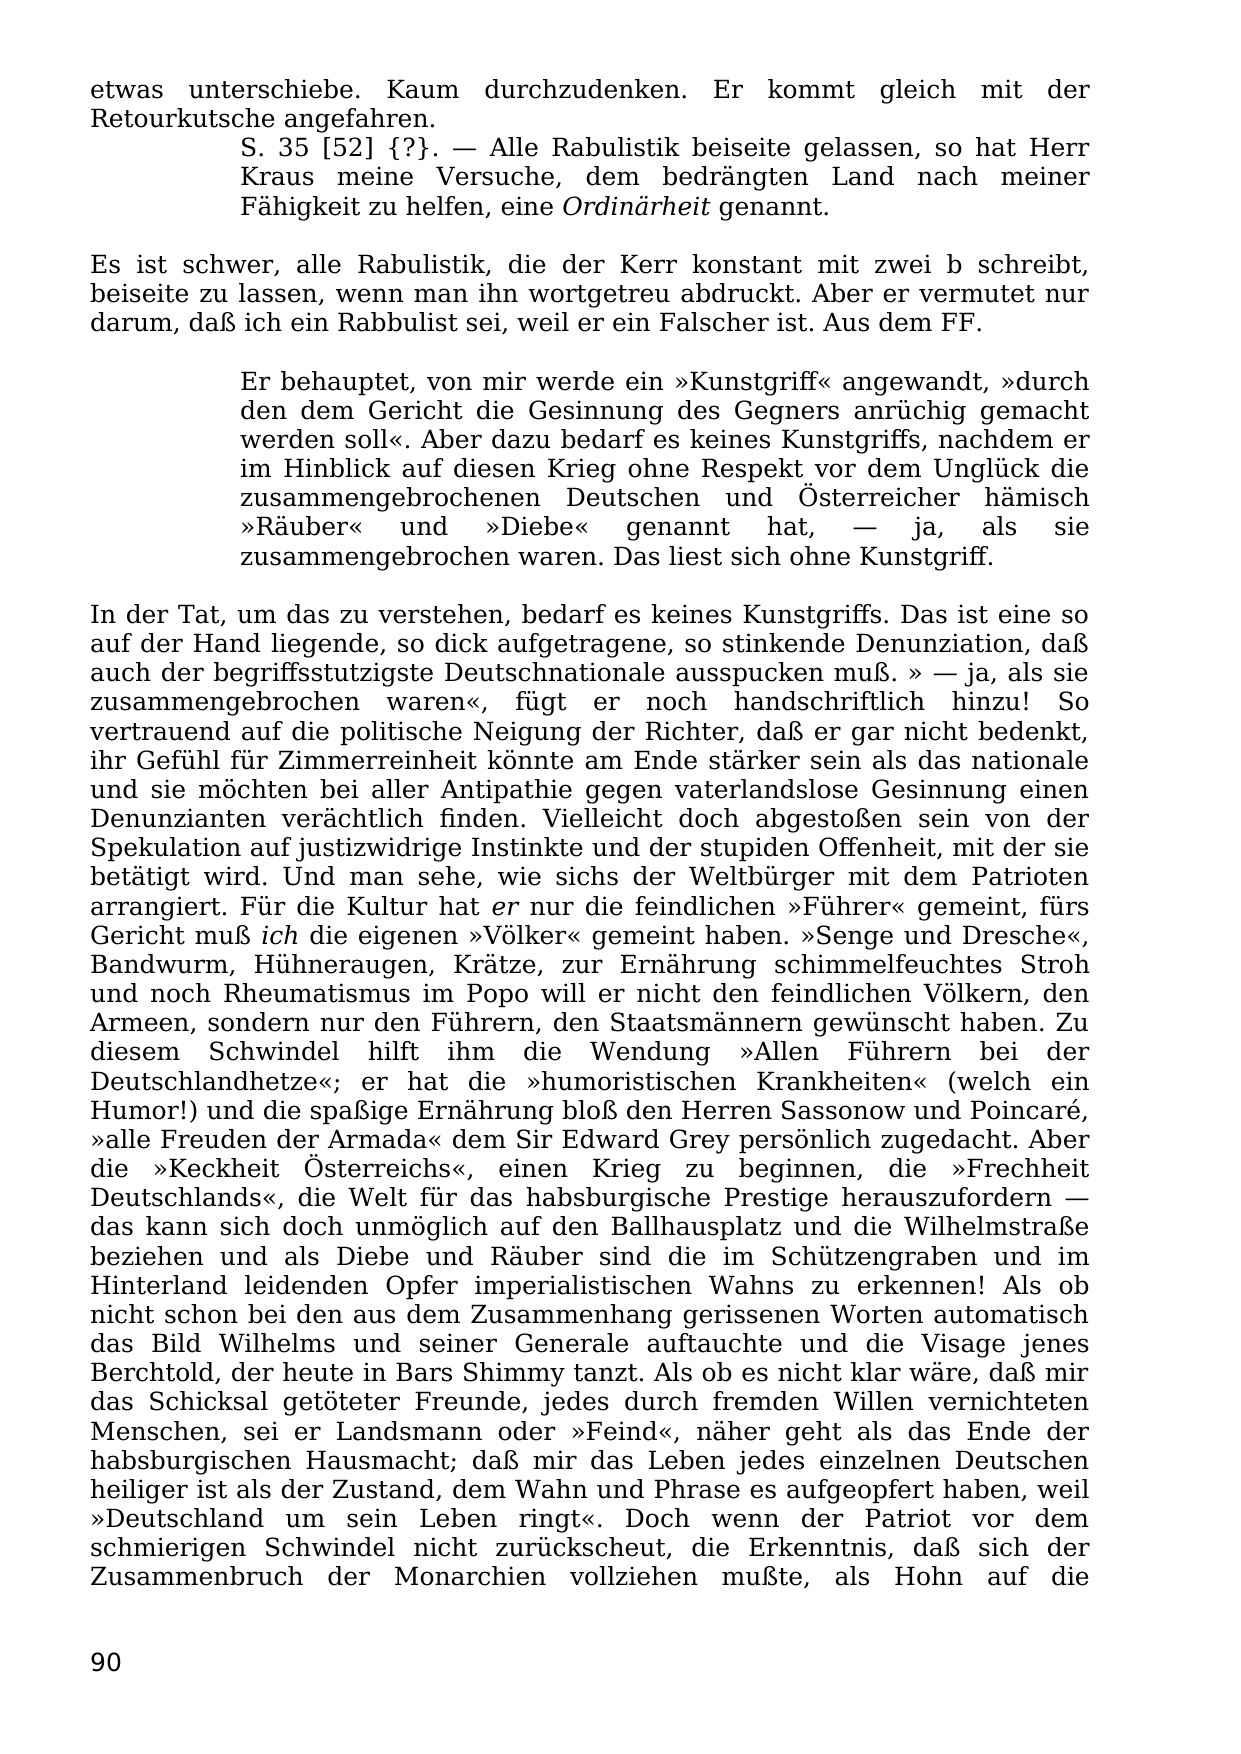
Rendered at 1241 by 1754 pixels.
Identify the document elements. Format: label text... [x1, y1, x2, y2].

text In der Tat, um das zu verstehen, bedarf es keines Kunstgriffs. Das ist eine so auf der Hand liegende, so dick aufgetragene, so stinkende Denunziation, daß auch der begriffsstutzigste Deutschnationale ausspucken muß. » — ja, als sie zusammengebrochen waren«, fügt er noch handschriftlich hinzu! So vertrauend auf die politische Neigung der Richter, daß er gar nicht bedenkt, ihr Gefühl für Zimmerreinheit könnte am Ende stärker sein als das nationale und sie möchten bei aller Antipathie gegen vaterlandslose Gesinnung einen Denunzianten verächtlich finden. Vielleicht doch abgestoßen sein von der Spekulation auf justizwidrige Instinkte und der stupiden Offenheit, mit der sie betätigt wird. Und man sehe, wie sichs der Weltbürger mit dem Patrioten arrangiert. Für die Kultur hat er nur die feindlichen »Führer« gemeint, fürs Gericht muß ich die eigenen »Völker« gemeint haben. »Senge und Dresche«, Bandwurm, Hühneraugen, Krätze, zur Ernährung schimmelfeuchtes Stroh und noch Rheumatismus im Popo will er nicht den feindlichen Völkern, den Armeen, sondern nur den Führern, den Staatsmännern gewünscht haben. Zu diesem Schwindel hilft ihm die Wendung »Allen Führern bei der Deutschlandhetze«; er hat die »humoristischen Krankheiten« (welch ein Humor!) und die spaßige Ernährung bloß den Herren Sassonow und Poincaré, »alle Freuden der Armada« dem Sir Edward Grey persönlich zugedacht. Aber die »Keckheit Österreichs«, einen Krieg zu beginnen, die »Frechheit Deutschlands«, die Welt für das habsburgische Prestige herauszufordern — das kann sich doch unmöglich auf den Ballhausplatz und die Wilhelmstraße beziehen und als Diebe und Räuber sind die im Schützengraben und im Hinterland leidenden Opfer imperialistischen Wahns zu erkennen! Als ob nicht schon bei den aus dem Zusammenhang gerissenen Worten automatisch das Bild Wilhelms und seiner Generale auftauchte und die Visage jenes Berchtold, der heute in Bars Shimmy tanzt. Als ob es nicht klar wäre, daß mir das Schicksal getöteter Freunde, jedes durch fremden Willen vernichteten Menschen, sei er Landsmann oder »Feind«, näher geht als das Ende der habsburgischen Hausmacht; daß mir das Leben jedes einzelnen Deutschen heiliger ist als der Zustand, dem Wahn und Phrase es aufgeopfert haben, weil »Deutschland um sein Leben ringt«. Doch wenn der Patriot vor dem schmierigen Schwindel nicht zurückscheut, die Erkenntnis, daß sich der Zusammenbruch der Monarchien vollziehen mußte, als Hohn auf die [90, 600, 1091, 1592]
text Er behauptet, von mir werde ein »Kunstgriff« angewandt, »durch den dem Gericht die Gesinnung des Gegners anrüchig gemacht werden soll«. Aber dazu bedarf es keines Kunstgriffs, nachdem er im Hinblick auf diesen Krieg ohne Respekt vor dem Unglück die zusammengebrochenen Deutschen und Österreicher hämisch »Räuber« und »Diebe« genannt hat, — ja, als sie zusammengebrochen waren. Das liest sich ohne Kunstgriff. [240, 367, 1091, 571]
text S. 35 [52] {?}. — Alle Rabulistik beiseite gelassen, so hat Herr Kraus meine Versuche, dem bedrängten Land nach meiner Fähigkeit zu helfen, eine Ordinärheit genannt. [240, 133, 1091, 221]
text Es ist schwer, alle Rabulistik, die der Kerr konstant mit zwei b schreibt, beiseite zu lassen, wenn man ihn wortgetreu abdruckt. Aber er vermutet nur darum, daß ich ein Rabbulist sei, weil er ein Falscher ist. Aus dem FF. [90, 250, 1091, 337]
text etwas unterschiebe. Kaum durchzudenken. Er kommt gleich mit der Retourkutsche angefahren. [90, 75, 1091, 133]
